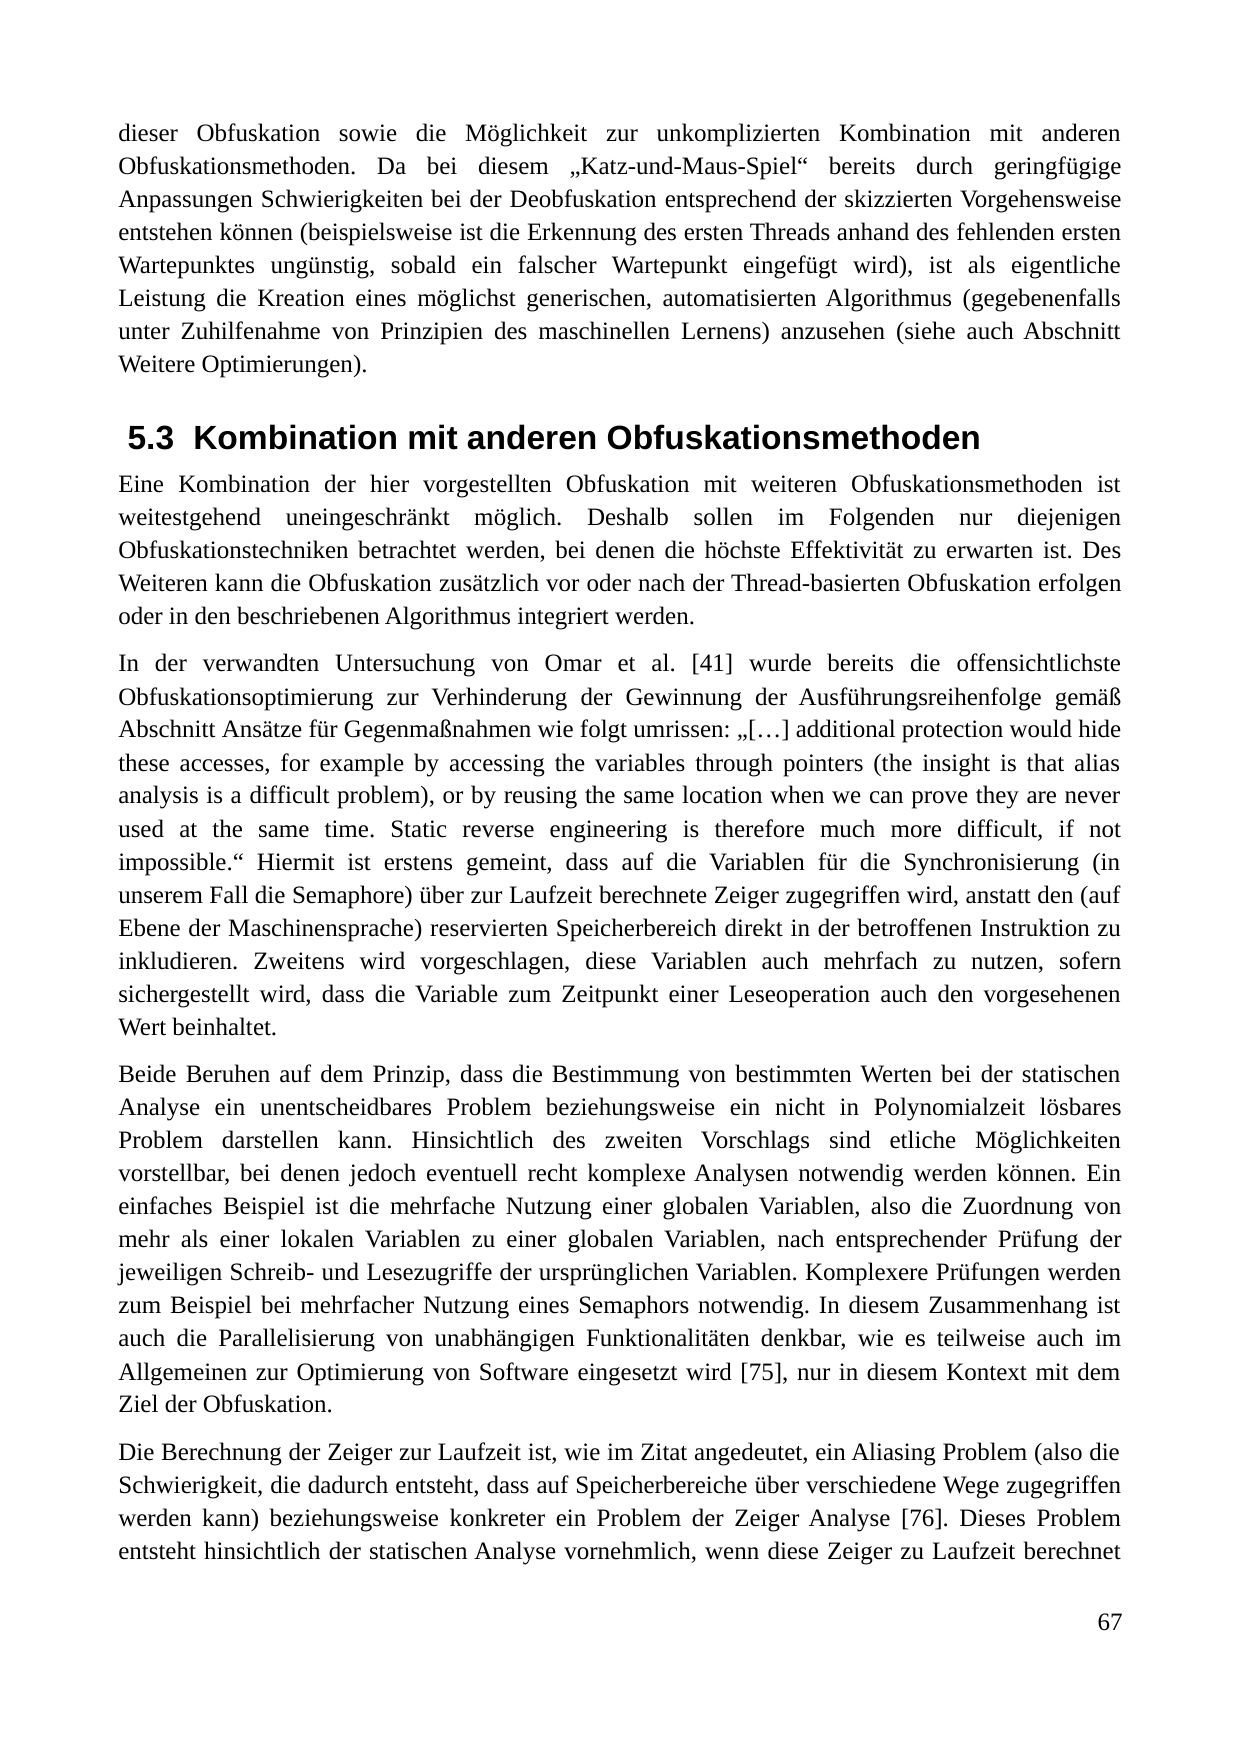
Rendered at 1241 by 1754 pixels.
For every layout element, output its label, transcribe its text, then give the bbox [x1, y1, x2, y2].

text dieser Obfuskation sowie die Möglichkeit zur unkomplizierten Kombination mit anderen Obfuskationsmethoden. Da bei diesem „Katz-und-Maus-Spiel“ bereits durch geringfügige Anpassungen Schwierigkeiten bei der Deobfuskation entsprechend der skizzierten Vorgehensweise entstehen können (beispielsweise ist die Erkennung des ersten Threads anhand des fehlenden ersten Wartepunktes ungünstig, sobald ein falscher Wartepunkt eingefügt wird), ist als eigentliche Leistung die Kreation eines möglichst generischen, automatisierten Algorithmus (gegebenenfalls unter Zuhilfenahme von Prinzipien des maschinellen Lernens) anzusehen (siehe auch Abschnitt Weitere Optimierungen). [118, 118, 1122, 378]
subtitle Kombination mit anderen Obfuskationsmethoden [118, 418, 1122, 456]
text In der verwandten Untersuchung von Omar et al. [41] wurde bereits die offensichtlichste Obfuskationsoptimierung zur Verhinderung der Gewinnung der Ausführungsreihenfolge gemäß Abschnitt Ansätze für Gegenmaßnahmen wie folgt umrissen: „[…] additional protection would hide these accesses, for example by accessing the variables through pointers (the insight is that alias analysis is a difficult problem), or by reusing the same location when we can prove they are never used at the same time. Static reverse engineering is therefore much more difficult, if not impossible.“ Hiermit ist erstens gemeint, dass auf die Variablen für die Synchronisierung (in unserem Fall die Semaphore) über zur Laufzeit berechnete Zeiger zugegriffen wird, anstatt den (auf Ebene der Maschinensprache) reservierten Speicherbereich direkt in der betroffenen Instruktion zu inkludieren. Zweitens wird vorgeschlagen, diese Variablen auch mehrfach zu nutzen, sofern sichergestellt wird, dass die Variable zum Zeitpunkt einer Leseoperation auch den vorgesehenen Wert beinhaltet. [118, 648, 1122, 1041]
text Die Berechnung der Zeiger zur Laufzeit ist, wie im Zitat angedeutet, ein Aliasing Problem (also die Schwierigkeit, die dadurch entsteht, dass auf Speicherbereiche über verschiedene Wege zugegriffen werden kann) beziehungsweise konkreter ein Problem der Zeiger Analyse [76]. Dieses Problem entsteht hinsichtlich der statischen Analyse vornehmlich, wenn diese Zeiger zu Laufzeit berechnet [118, 1437, 1122, 1565]
text Beide Beruhen auf dem Prinzip, dass die Bestimmung von bestimmten Werten bei der statischen Analyse ein unentscheidbares Problem beziehungsweise ein nicht in Polynomialzeit lösbares Problem darstellen kann. Hinsichtlich des zweiten Vorschlags sind etliche Möglichkeiten vorstellbar, bei denen jedoch eventuell recht komplexe Analysen notwendig werden können. Ein einfaches Beispiel ist die mehrfache Nutzung einer globalen Variablen, also die Zuordnung von mehr als einer lokalen Variablen zu einer globalen Variablen, nach entsprechender Prüfung der jeweiligen Schreib- und Lesezugriffe der ursprünglichen Variablen. Komplexere Prüfungen werden zum Beispiel bei mehrfacher Nutzung eines Semaphors notwendig. In diesem Zusammenhang ist auch die Parallelisierung von unabhängigen Funktionalitäten denkbar, wie es teilweise auch im Allgemeinen zur Optimierung von Software eingesetzt wird [75], nur in diesem Kontext mit dem Ziel der Obfuskation. [118, 1059, 1122, 1418]
text Eine Kombination der hier vorgestellten Obfuskation mit weiteren Obfuskationsmethoden ist weitestgehend uneingeschränkt möglich. Deshalb sollen im Folgenden nur diejenigen Obfuskationstechniken betrachtet werden, bei denen die höchste Effektivität zu erwarten ist. Des Weiteren kann die Obfuskation zusätzlich vor oder nach der Thread-basierten Obfuskation erfolgen oder in den beschriebenen Algorithmus integriert werden. [118, 469, 1122, 630]
